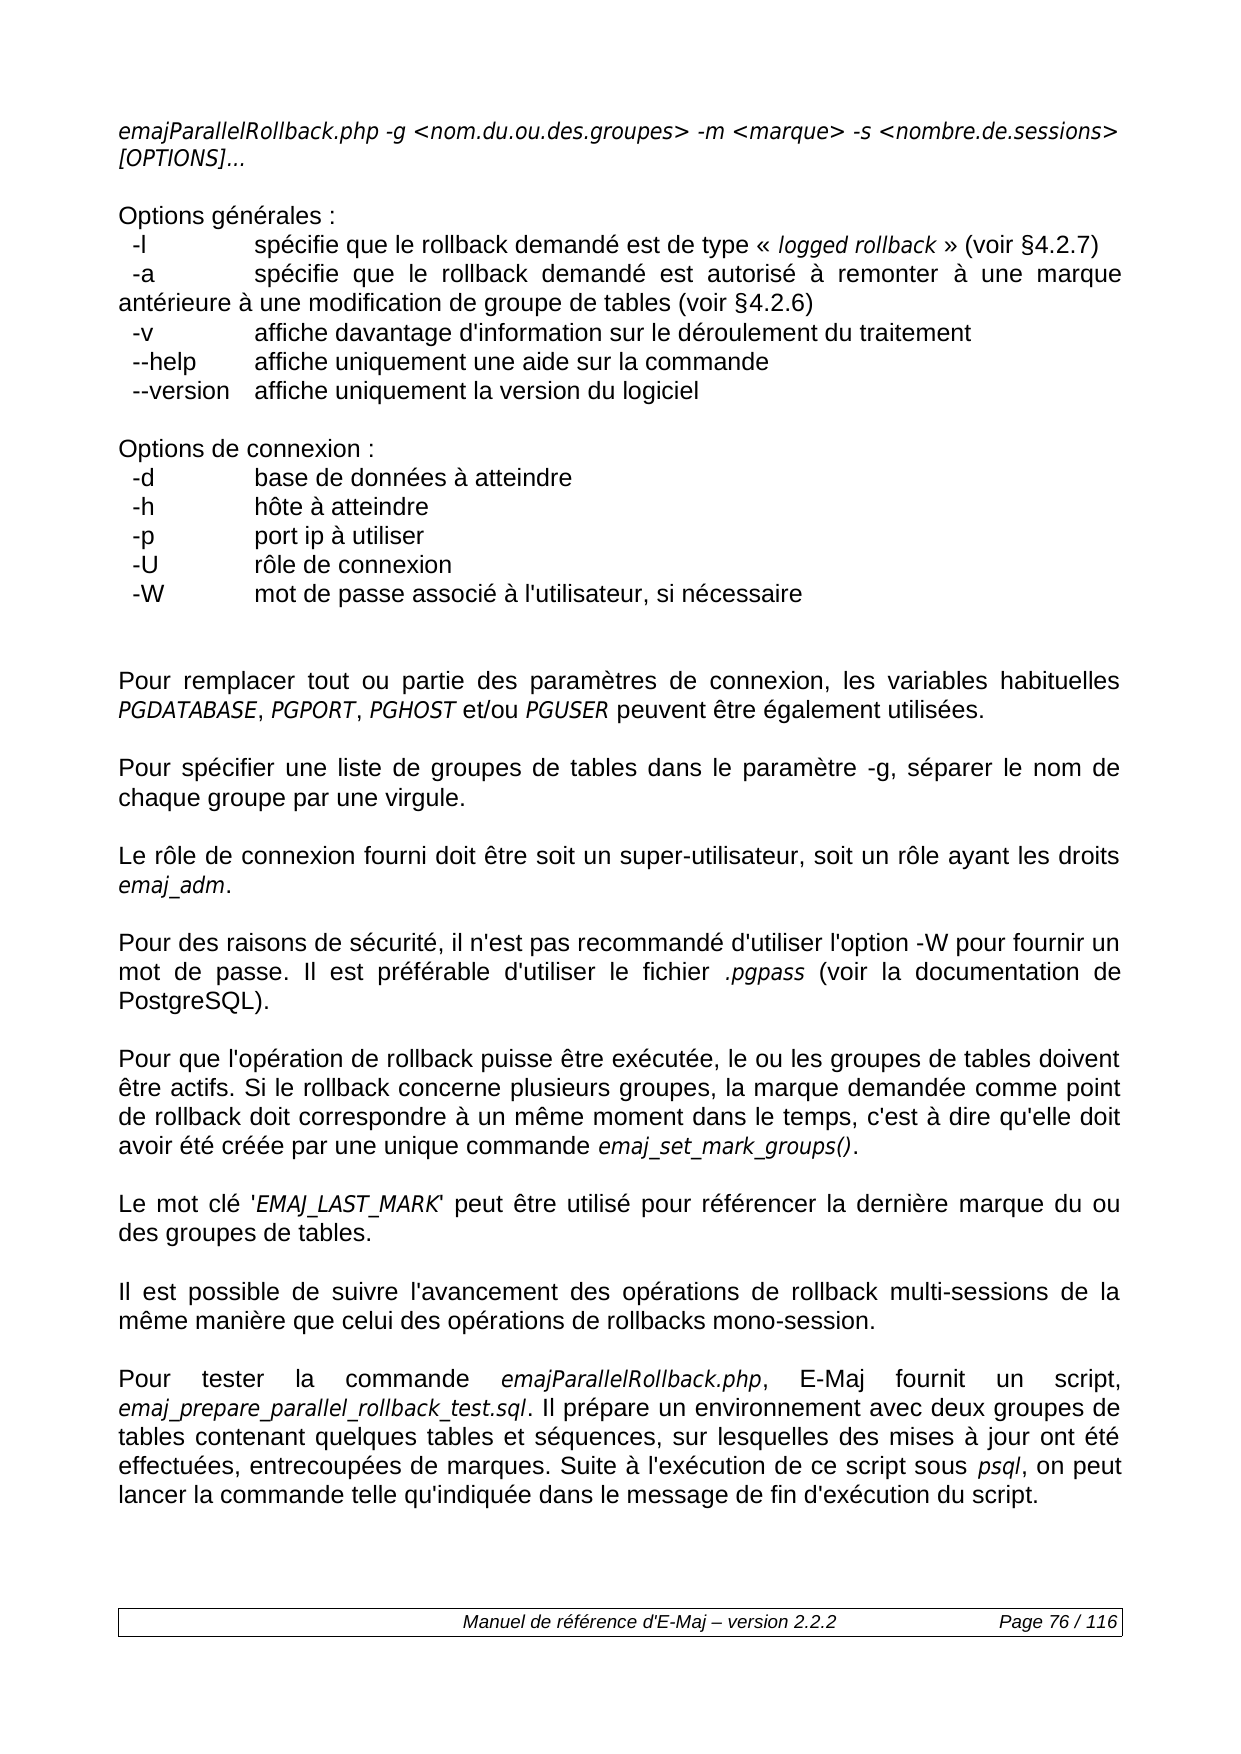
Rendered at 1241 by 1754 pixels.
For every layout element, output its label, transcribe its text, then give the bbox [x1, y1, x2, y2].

text -l spécifie que le rollback demandé est de type « logged rollback » (voir §4.2.7) [118, 230, 1122, 259]
text emajParallelRollback.php -g <nom.du.ou.des.groupes> -m <marque> -s <nombre.de.sessions> [OPTIONS]... [118, 118, 1122, 172]
text Options de connexion : [118, 434, 1122, 463]
text -v affiche davantage d'information sur le déroulement du traitement [118, 317, 1122, 346]
text Pour remplacer tout ou partie des paramètres de connexion, les variables habituelles PGDATABASE, PGPORT, PGHOST et/ou PGUSER peuvent être également utilisées. [118, 666, 1122, 724]
text -U rôle de connexion [118, 550, 1122, 579]
text Il est possible de suivre l'avancement des opérations de rollback multi-sessions de la même manière que celui des opérations de rollbacks mono-session. [118, 1276, 1122, 1334]
text --version affiche uniquement la version du logiciel [118, 376, 1122, 404]
text Le mot clé 'EMAJ_LAST_MARK' peut être utilisé pour référencer la dernière marque du ou des groupes de tables. [118, 1189, 1122, 1247]
text -W mot de passe associé à l'utilisateur, si nécessaire [118, 579, 1122, 608]
text -h hôte à atteindre [118, 492, 1122, 521]
text -a spécifie que le rollback demandé est autorisé à remonter à une marque antérieure à une modification de groupe de tables (voir §4.2.6) [118, 259, 1122, 317]
text --help affiche uniquement une aide sur la commande [118, 346, 1122, 376]
text Pour des raisons de sécurité, il n'est pas recommandé d'utiliser l'option -W pour fournir un mot de passe. Il est préférable d'utiliser le fichier .pgpass (voir la documentation de PostgreSQL). [118, 928, 1122, 1015]
text Le rôle de connexion fourni doit être soit un super-utilisateur, soit un rôle ayant les droits emaj_adm. [118, 841, 1122, 899]
text -d base de données à atteindre [118, 463, 1122, 492]
text Pour tester la commande emajParallelRollback.php, E-Maj fournit un script, emaj_prepare_parallel_rollback_test.sql. Il prépare un environnement avec deux groupes de tables contenant quelques tables et séquences, sur lesquelles des mises à jour ont été effectuées, entrecoupées de marques. Suite à l'exécution de ce script sous psql, on peut lancer la commande telle qu'indiquée dans le message de fin d'exécution du script. [118, 1364, 1122, 1509]
text Options générales : [118, 201, 1122, 230]
text Pour que l'opération de rollback puisse être exécutée, le ou les groupes de tables doivent être actifs. Si le rollback concerne plusieurs groupes, la marque demandée comme point de rollback doit correspondre à un même moment dans le temps, c'est à dire qu'elle doit avoir été créée par une unique commande emaj_set_mark_groups(). [118, 1044, 1122, 1160]
text -p port ip à utiliser [118, 521, 1122, 550]
text Pour spécifier une liste de groupes de tables dans le paramètre -g, séparer le nom de chaque groupe par une virgule. [118, 753, 1122, 811]
